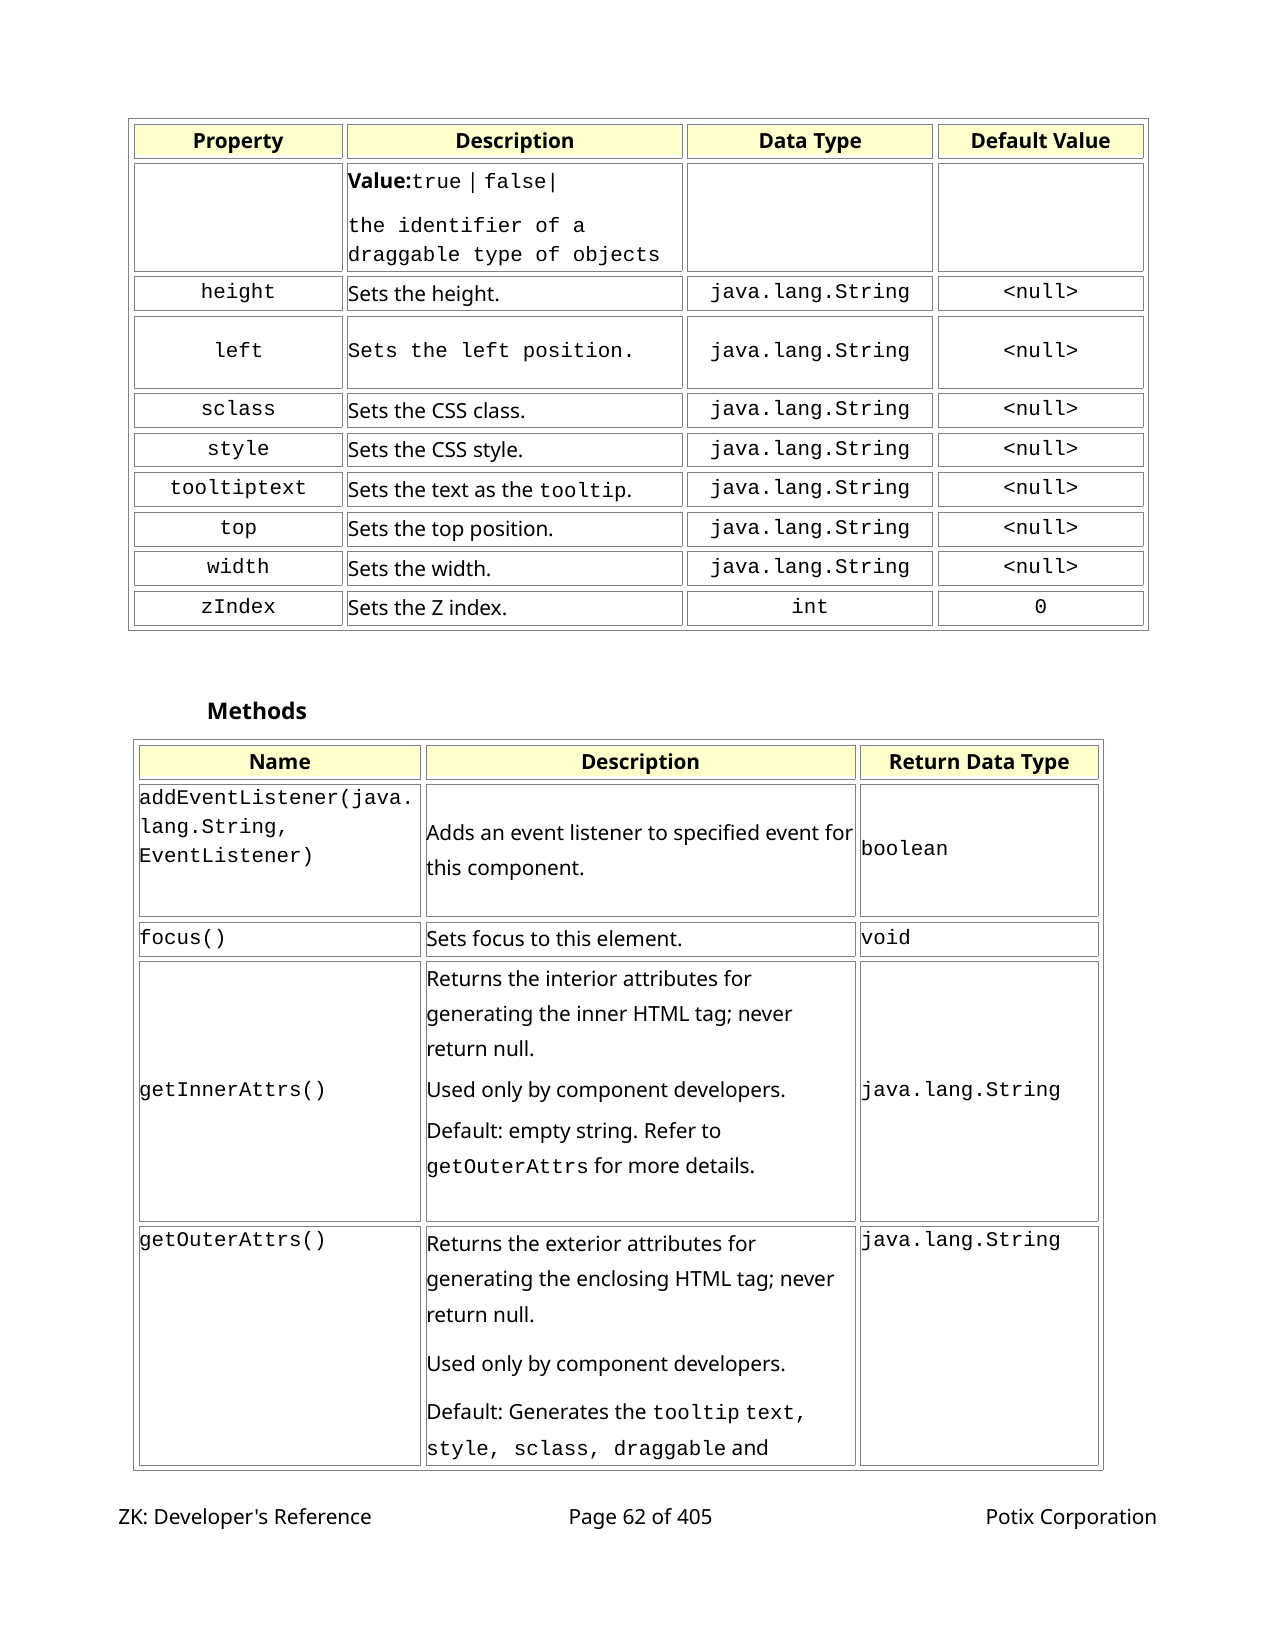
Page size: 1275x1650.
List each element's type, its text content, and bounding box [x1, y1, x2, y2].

table_cell java.lang.String [685, 271, 935, 310]
table_cell java.lang.String [685, 546, 935, 585]
table_cell 0 [935, 585, 1146, 625]
table_header Name [136, 740, 423, 778]
table_cell Sets the left position. [345, 310, 685, 387]
table_cell focus() [136, 916, 423, 956]
table_cell left [131, 310, 345, 387]
table_cell Sets the top position. [345, 506, 685, 546]
table_cell Sets the CSS style. [345, 427, 685, 466]
table_cell Value:true | false| the identifier of a draggable type of objects [345, 158, 685, 271]
table_header Default Value [935, 119, 1146, 158]
table_cell Returns the exterior attributes for generating the enclosing HTML tag; never return null. Used only by component developers. Default: Generates the tooltip text, style, sclass, draggable and [423, 1221, 858, 1464]
table_cell java.lang.String [685, 506, 935, 546]
table_cell [935, 158, 1146, 271]
table_cell width [131, 546, 345, 585]
table_cell Sets the width. [345, 546, 685, 585]
table_cell style [131, 427, 345, 466]
table_cell <null> [935, 310, 1146, 387]
table_cell tooltiptext [131, 466, 345, 506]
table_cell top [131, 506, 345, 546]
table_cell Sets the height. [345, 271, 685, 310]
table_cell getOuterAttrs() [136, 1221, 423, 1464]
table_cell Sets focus to this element. [423, 916, 858, 956]
table_cell java.lang.String [685, 427, 935, 466]
table_cell boolean [858, 779, 1101, 916]
subtitle Methods [207, 695, 1157, 727]
table_cell <null> [935, 271, 1146, 310]
table_header Data Type [685, 119, 935, 158]
table_cell int [685, 585, 935, 625]
table_header Description [345, 119, 685, 158]
table_cell [131, 158, 345, 271]
table_header Return Data Type [858, 740, 1101, 778]
table_cell height [131, 271, 345, 310]
table_cell <null> [935, 427, 1146, 466]
table_cell addEventListener(java.lang.String, EventListener) [136, 779, 423, 916]
table_cell Adds an event listener to specified event for this component. [423, 779, 858, 916]
table_cell [685, 158, 935, 271]
table_cell Returns the interior attributes for generating the inner HTML tag; never return null. Used only by component developers. Default: empty string. Refer to getOuterAttrs for more details. [423, 956, 858, 1221]
table_cell void [858, 916, 1101, 956]
table_cell java.lang.String [858, 1221, 1101, 1464]
table_cell java.lang.String [858, 956, 1101, 1221]
table_cell <null> [935, 466, 1146, 506]
table_cell Sets the text as the tooltip. [345, 466, 685, 506]
table_cell java.lang.String [685, 466, 935, 506]
table_cell java.lang.String [685, 388, 935, 427]
table_cell Sets the Z index. [345, 585, 685, 625]
table_cell sclass [131, 388, 345, 427]
table_cell zIndex [131, 585, 345, 625]
table_header Property [131, 119, 345, 158]
table_cell getInnerAttrs() [136, 956, 423, 1221]
table_cell java.lang.String [685, 310, 935, 387]
table_cell Sets the CSS class. [345, 388, 685, 427]
table_cell <null> [935, 546, 1146, 585]
table_cell <null> [935, 506, 1146, 546]
table_cell <null> [935, 388, 1146, 427]
table_header Description [423, 740, 858, 778]
